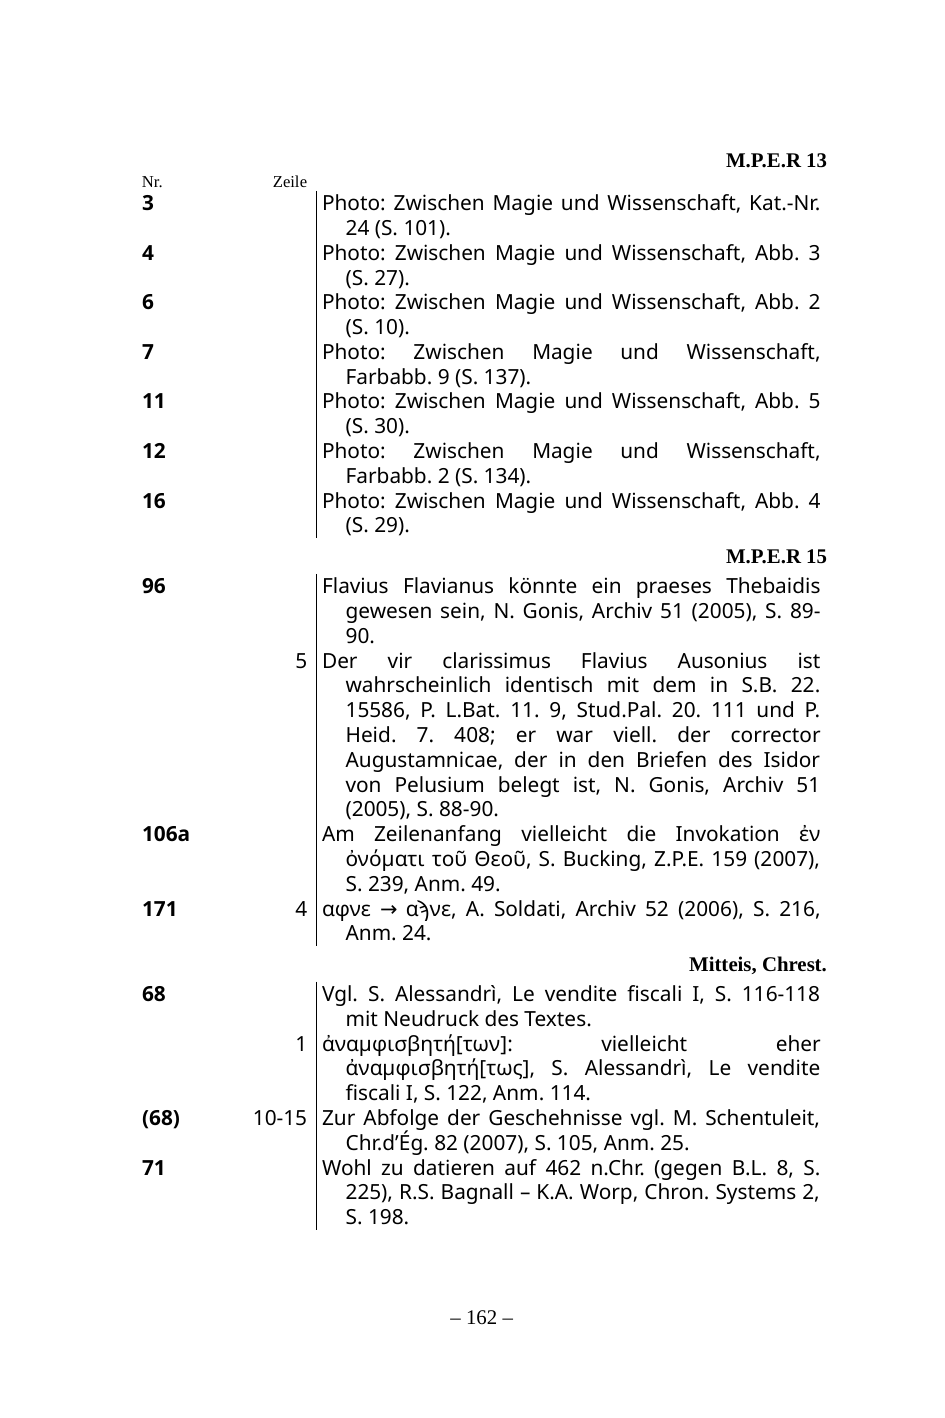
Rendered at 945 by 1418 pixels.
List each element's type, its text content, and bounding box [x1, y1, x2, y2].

table_cell Am Zeilenanfang vielleicht die Invokation ἐν ὀνόματι τοῦ Θεοῦ, S. Bucking, Z.P.E. 159 (2007), S. 239, Anm. 49. [317, 822, 827, 896]
table_header Vgl. S. Alessandrì, Le vendite fiscali I, S. 116-118 mit Neudruck des Textes. [317, 982, 827, 1031]
table_header 96 [136, 574, 316, 648]
table_header 68 [136, 982, 316, 1031]
table_cell 12 [136, 439, 316, 488]
table_cell 16 [136, 488, 316, 538]
table_cell 71 [136, 1155, 316, 1229]
table_cell 7 [136, 340, 316, 389]
table_cell Photo: Zwischen Magie und Wissenschaft, Kat.-Nr. 24 (S. 101). [317, 191, 827, 240]
table_cell 3 [136, 191, 316, 240]
table_cell 6 [136, 290, 316, 339]
table_cell 10-15 [224, 1106, 316, 1155]
table_cell 1 [224, 1031, 316, 1106]
table_cell 5 [224, 648, 316, 822]
table_cell Photo: Zwischen Magie und Wissenschaft, Abb. 3 (S. 27). [317, 240, 827, 290]
table_cell 106a [136, 822, 316, 896]
table_cell 4 [136, 240, 316, 290]
table_cell αφνε → αϡνε, A. Soldati, Archiv 52 (2006), S. 216, Anm. 24. [317, 896, 827, 946]
table_cell 11 [136, 389, 316, 439]
table_cell 4 [224, 896, 316, 946]
table_cell Der vir clarissimus Flavius Ausonius ist wahrscheinlich identisch mit dem in S.B. 22. 15586, P. L.Bat. 11. 9, Stud.Pal. 20. 111 und P. Heid. 7. 408; er war viell. der corrector Augustamnicae, der in den Briefen des Isidor von Pelusium belegt ist, N. Gonis, Archiv 51 (2005), S. 88-90. [317, 648, 827, 822]
table_cell [136, 1031, 224, 1106]
table_cell Photo: Zwischen Magie und Wissenschaft, Farbabb. 9 (S. 137). [317, 340, 827, 389]
table_header Flavius Flavianus könnte ein praeses Thebaidis gewesen sein, N. Gonis, Archiv 51 (2005), S. 89-90. [317, 574, 827, 648]
table_cell Zur Abfolge der Geschehnisse vgl. M. Schentuleit, Chr.d’Ég. 82 (2007), S. 105, Anm. 25. [317, 1106, 827, 1155]
table_cell 171 [136, 896, 224, 946]
table_cell Photo: Zwischen Magie und Wissenschaft, Abb. 4 (S. 29). [317, 488, 827, 538]
subtitle Mitteis, Chrest. [136, 952, 827, 976]
table_cell (68) [136, 1106, 224, 1155]
table_cell [136, 648, 224, 822]
table_cell Photo: Zwischen Magie und Wissenschaft, Farbabb. 2 (S. 134). [317, 439, 827, 488]
table_cell Wohl zu datieren auf 462 n.Chr. (gegen B.L. 8, S. 225), R.S. Bagnall – K.A. Worp, Chron. Systems 2, S. 198. [317, 1155, 827, 1229]
table_cell Photo: Zwischen Magie und Wissenschaft, Abb. 2 (S. 10). [317, 290, 827, 339]
subtitle M.P.E.R 15 [136, 544, 827, 568]
table_cell Photo: Zwischen Magie und Wissenschaft, Abb. 5 (S. 30). [317, 389, 827, 439]
table_cell ἀναμφισβητή[των]: vielleicht eher ἀναμφισβητή[τως], S. Alessandrì, Le vendite fiscali I, S. 122, Anm. 114. [317, 1031, 827, 1106]
